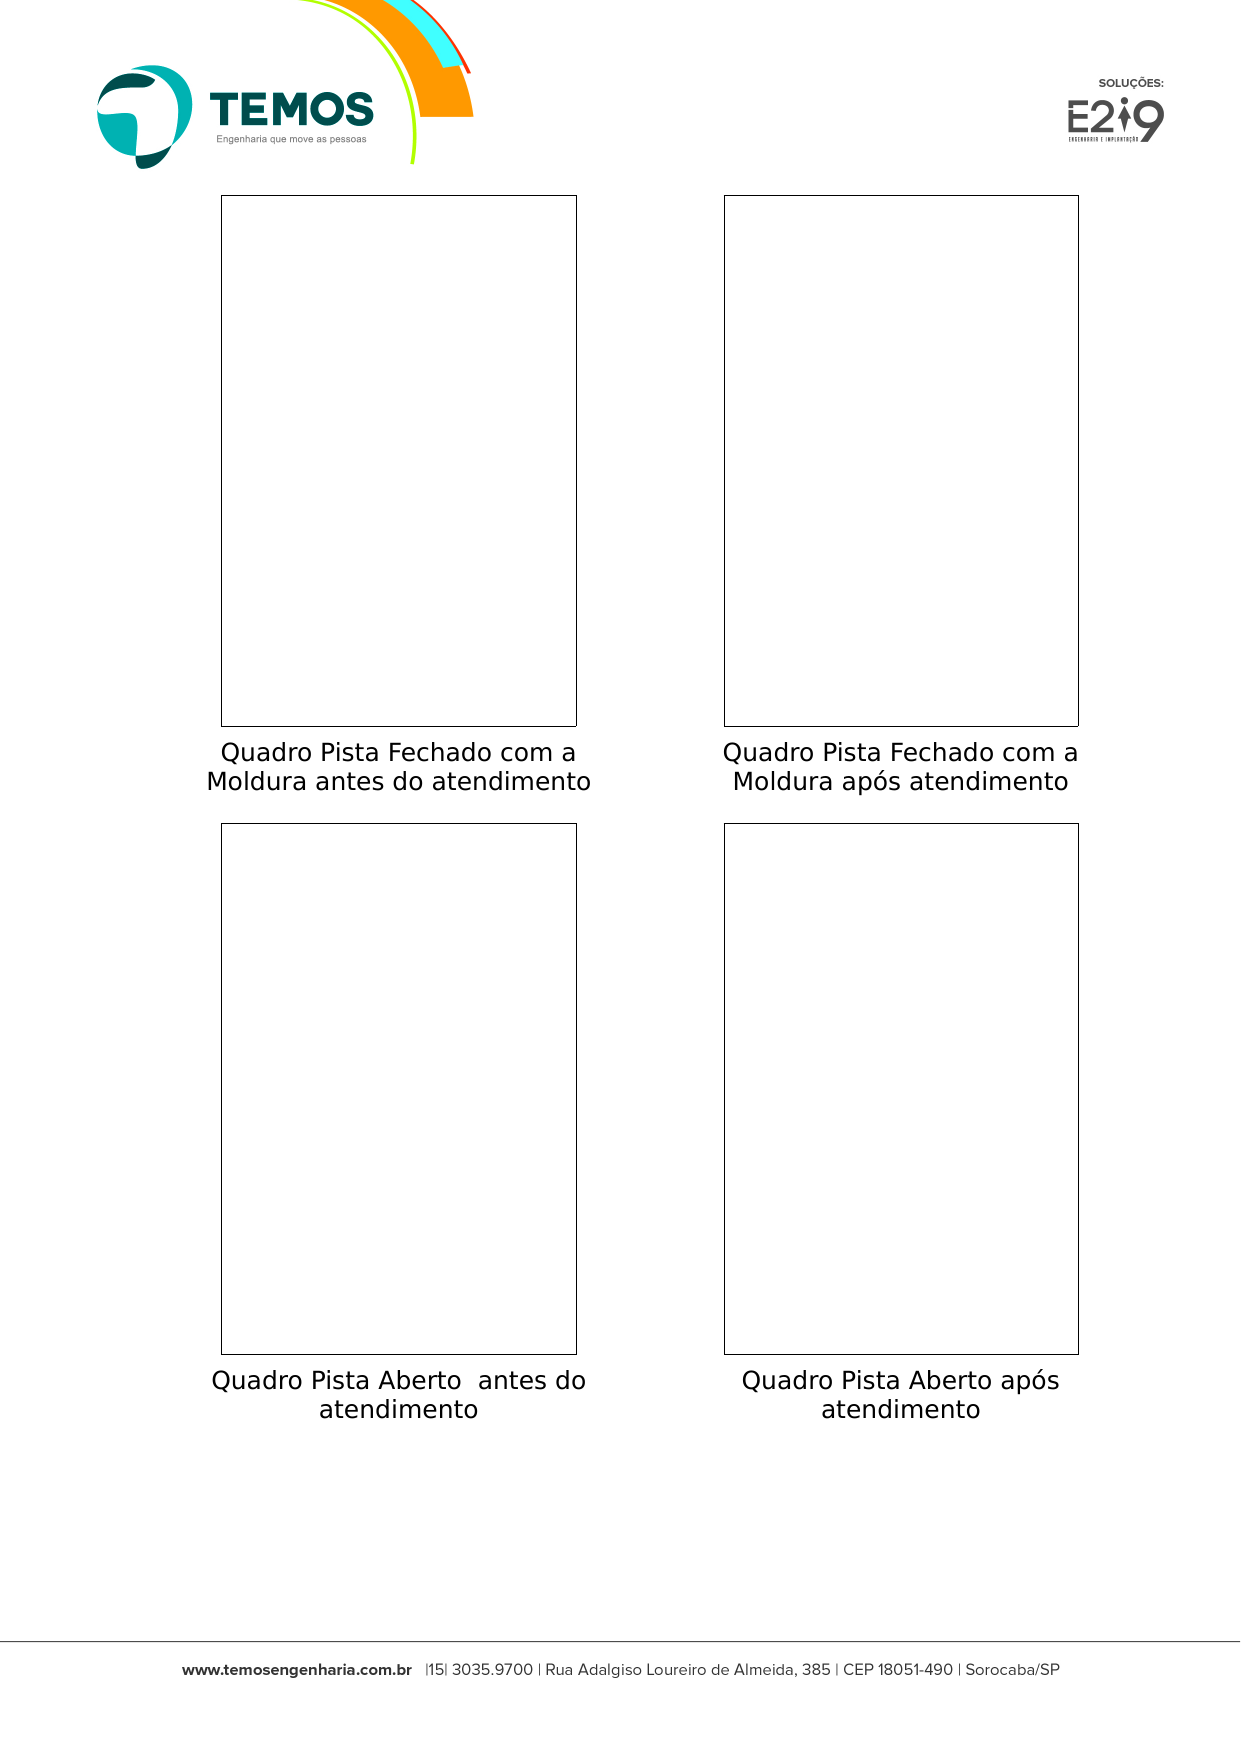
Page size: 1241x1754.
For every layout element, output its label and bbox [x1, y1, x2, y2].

table_cell [725, 196, 1078, 726]
table_cell [725, 824, 1078, 1354]
picture [0, 0, 1241, 1754]
table_cell [222, 196, 576, 726]
table_cell [222, 824, 576, 1354]
